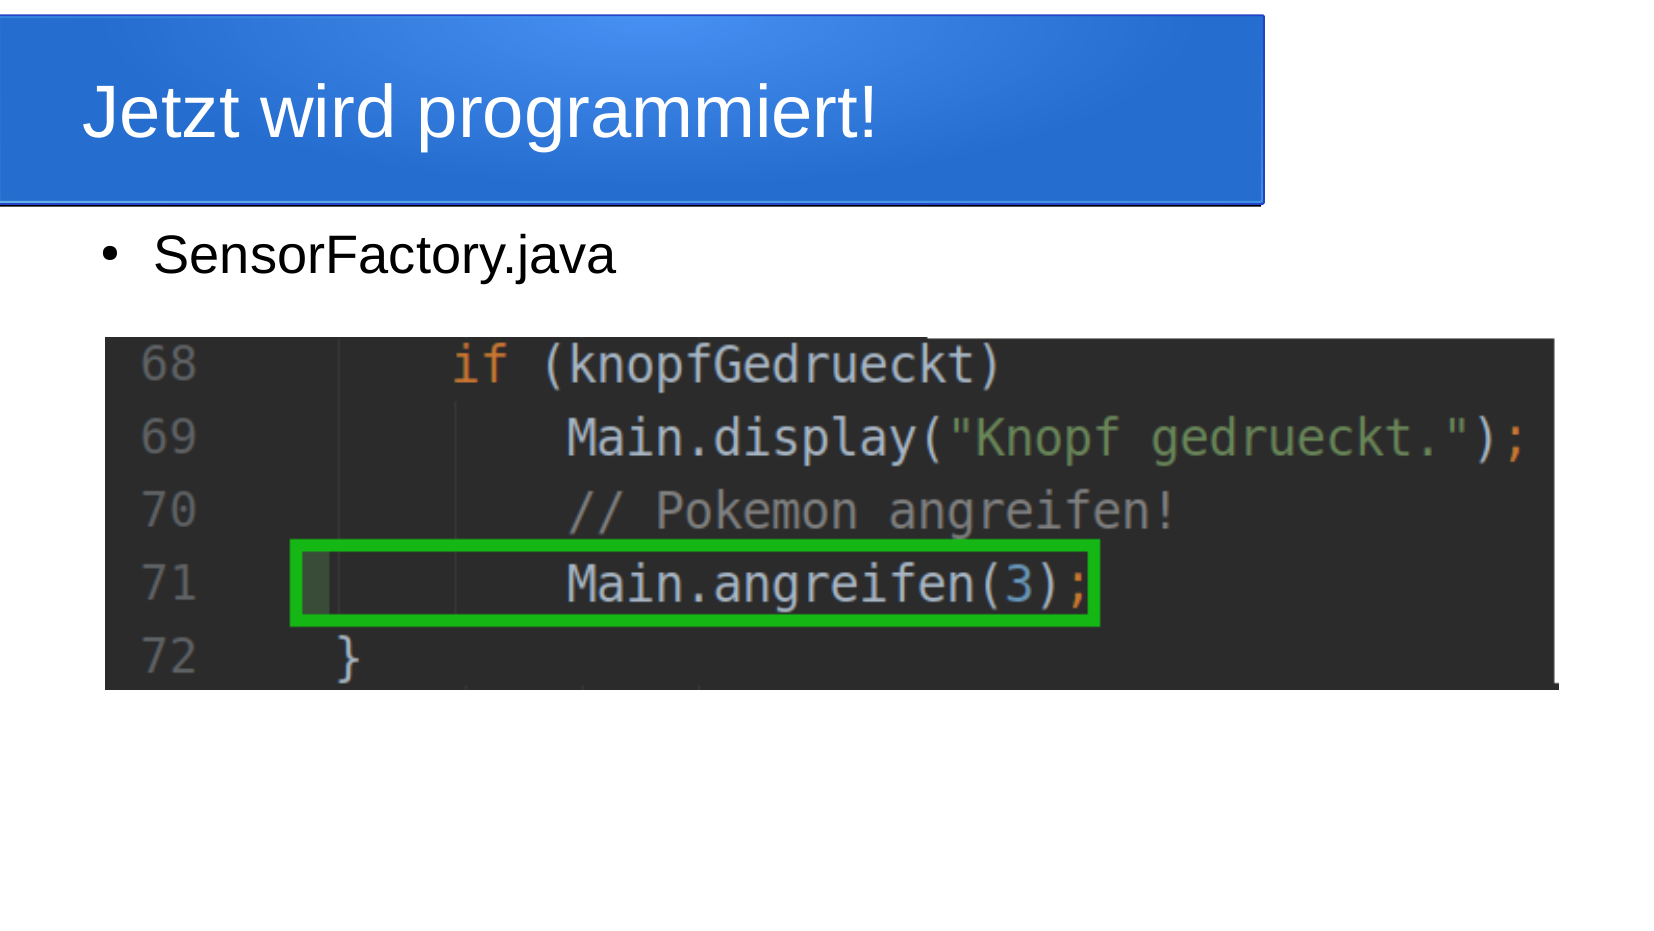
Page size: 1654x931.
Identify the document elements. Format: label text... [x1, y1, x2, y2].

list SensorFactory.java [82, 224, 1571, 764]
picture [105, 337, 1559, 691]
title Jetzt wird programmiert! [82, 35, 1235, 189]
